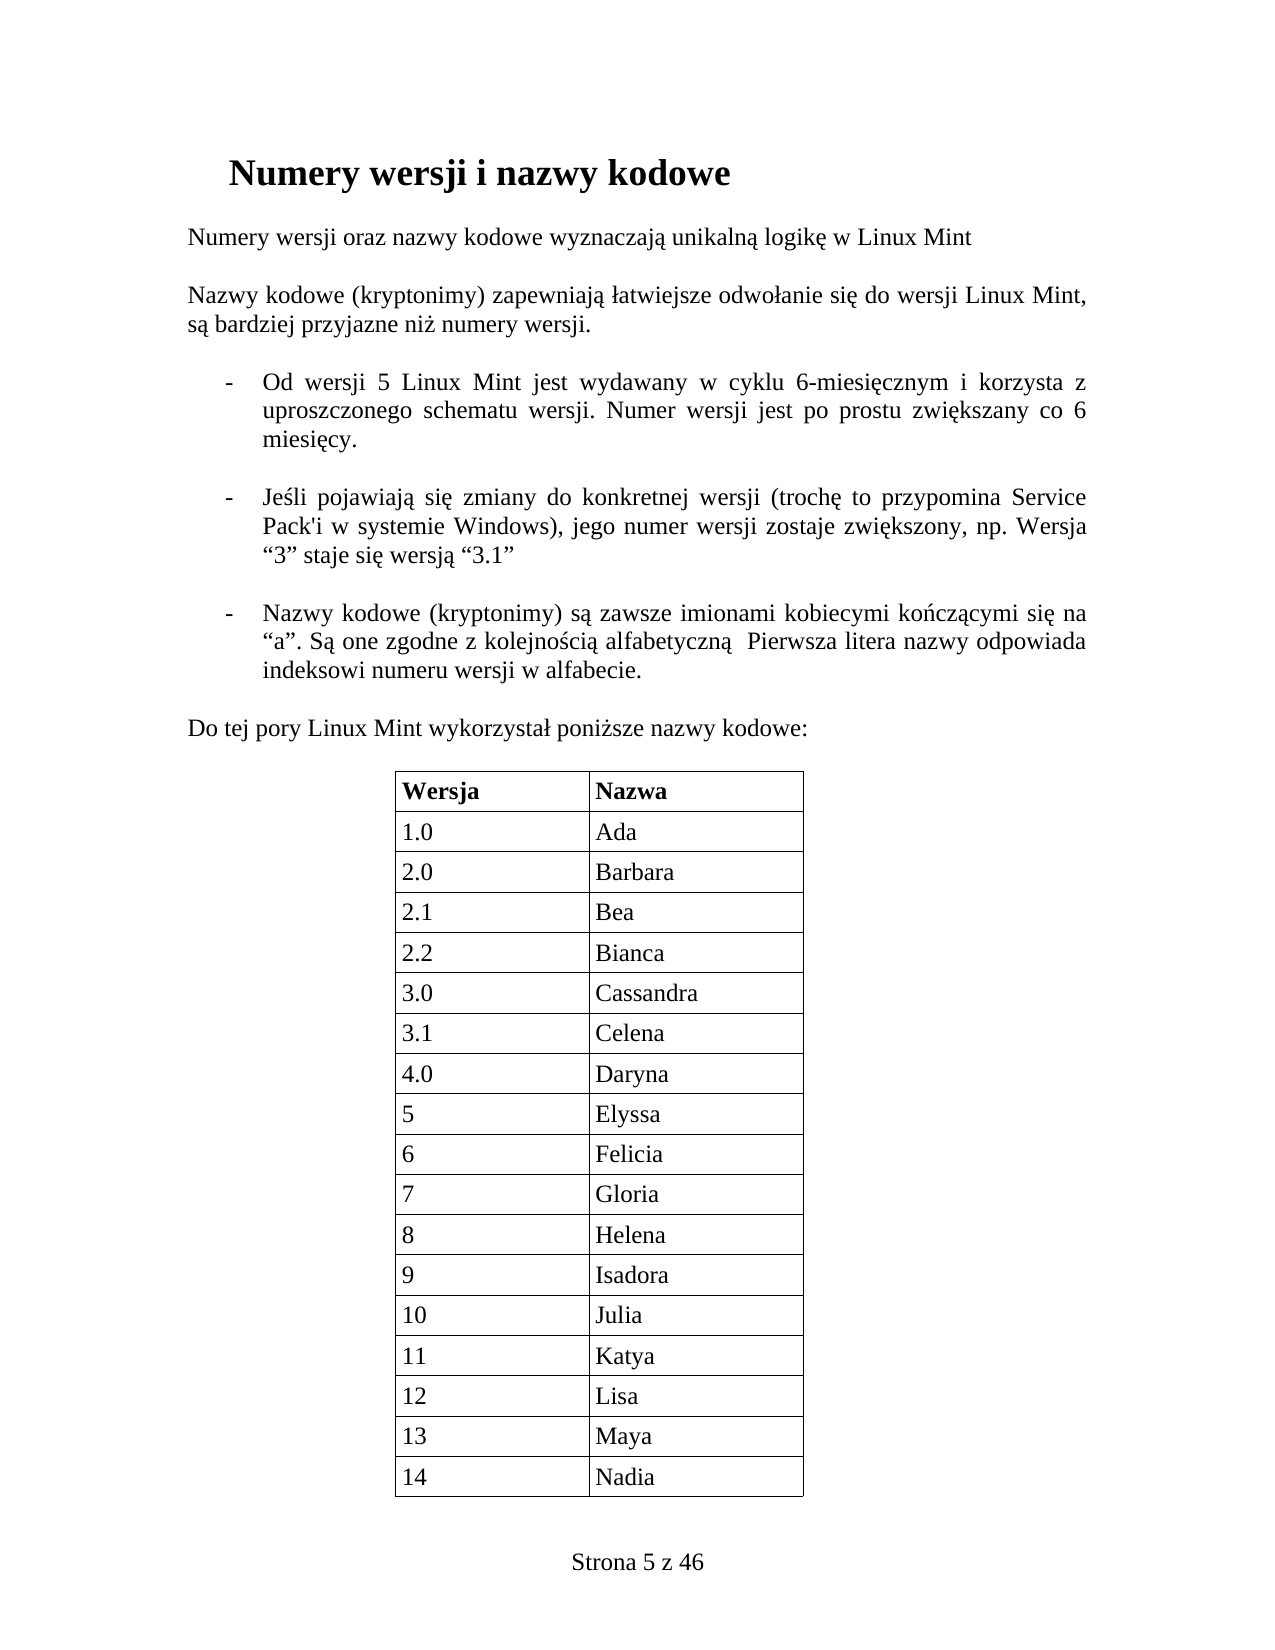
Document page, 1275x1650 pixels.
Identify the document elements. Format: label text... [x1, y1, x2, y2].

subtitle Numery wersji i nazwy kodowe [187, 150, 1087, 193]
list Nazwy kodowe (kryptonimy) są zawsze imionami kobiecymi kończącymi się na “a”. Są one zgodne z kolejnością alfabetyczną Pierwsza litera nazwy odpowiada indeksowi numeru wersji w alfabecie. [225, 598, 1087, 684]
table_cell Nadia [590, 1457, 803, 1496]
table_cell 10 [396, 1296, 589, 1335]
table_cell 14 [396, 1457, 589, 1496]
table_cell 3.1 [396, 1014, 589, 1053]
table_cell Lisa [590, 1376, 803, 1416]
list Jeśli pojawiają się zmiany do konkretnej wersji (trochę to przypomina Service Pack'i w systemie Windows), jego numer wersji zostaje zwiększony, np. Wersja “3” staje się wersją “3.1” [225, 482, 1087, 568]
table_cell 13 [396, 1417, 589, 1456]
table_cell 7 [396, 1175, 589, 1214]
table_cell Cassandra [590, 973, 803, 1012]
table_cell 8 [396, 1215, 589, 1254]
table_cell 11 [396, 1336, 589, 1375]
table_cell 2.0 [396, 852, 589, 892]
table_cell Isadora [590, 1255, 803, 1295]
table_cell Bianca [590, 933, 803, 972]
table_cell 9 [396, 1255, 589, 1295]
table_cell 2.1 [396, 893, 589, 932]
table_cell 4.0 [396, 1054, 589, 1093]
table_cell Ada [590, 812, 803, 851]
table_cell Gloria [590, 1175, 803, 1214]
table_cell 2.2 [396, 933, 589, 972]
table_header Wersja [396, 772, 589, 811]
text Numery wersji oraz nazwy kodowe wyznaczają unikalną logikę w Linux Mint [187, 222, 1087, 251]
table_cell 1.0 [396, 812, 589, 851]
table_cell Barbara [590, 852, 803, 892]
table_cell Celena [590, 1014, 803, 1053]
table_cell 5 [396, 1094, 589, 1133]
table_cell 12 [396, 1376, 589, 1416]
table_cell Felicia [590, 1135, 803, 1174]
text Do tej pory Linux Mint wykorzystał poniższe nazwy kodowe: [187, 713, 1087, 741]
table_header Nazwa [590, 772, 803, 811]
table_cell Katya [590, 1336, 803, 1375]
table_cell Helena [590, 1215, 803, 1254]
table_cell Maya [590, 1417, 803, 1456]
table_cell 6 [396, 1135, 589, 1174]
list Od wersji 5 Linux Mint jest wydawany w cyklu 6-miesięcznym i korzysta z uproszczonego schematu wersji. Numer wersji jest po prostu zwiększany co 6 miesięcy. [225, 367, 1087, 453]
table_cell Elyssa [590, 1094, 803, 1133]
table_cell Daryna [590, 1054, 803, 1093]
table_cell Julia [590, 1296, 803, 1335]
table_cell 3.0 [396, 973, 589, 1012]
table_cell Bea [590, 893, 803, 932]
